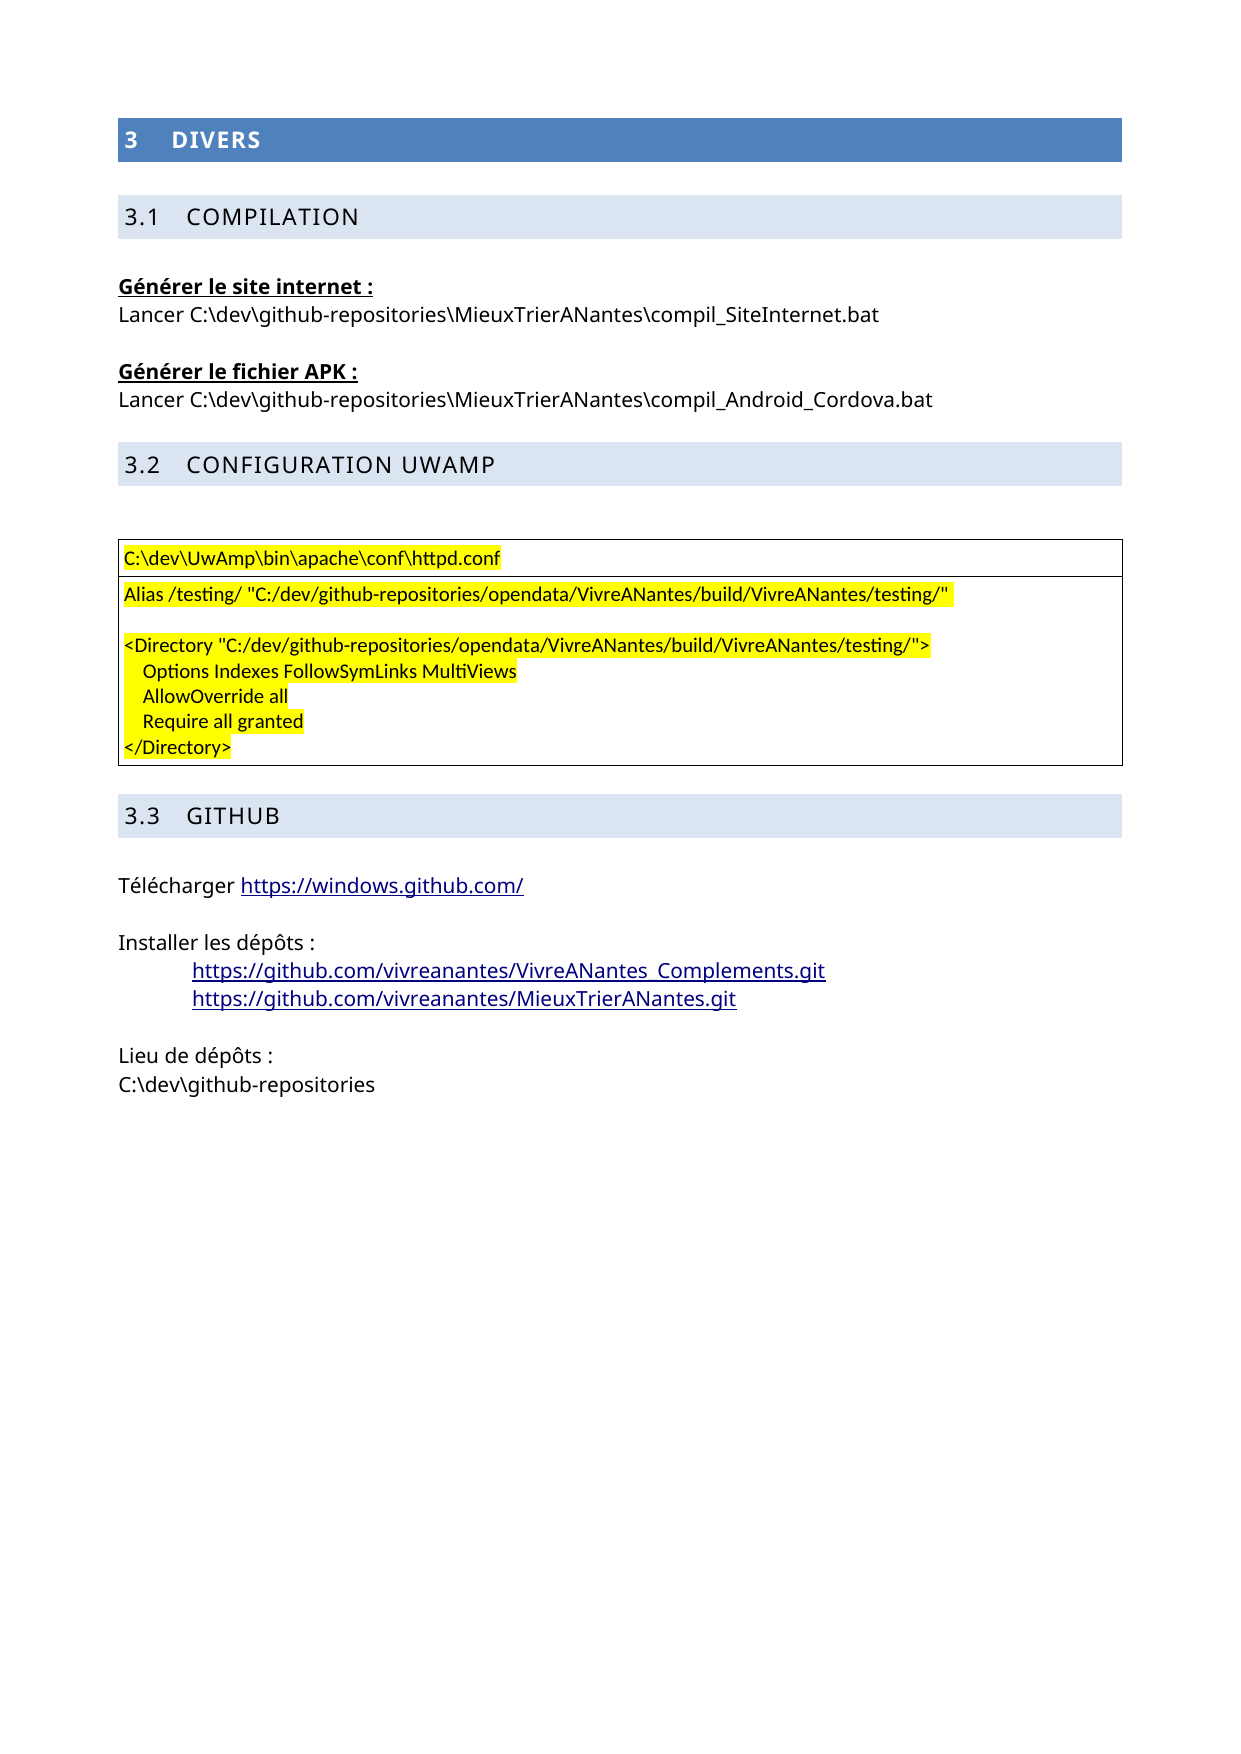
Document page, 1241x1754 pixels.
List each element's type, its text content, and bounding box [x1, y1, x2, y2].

text C:\dev\github-repositories [118, 1070, 1122, 1098]
text Télécharger https://windows.github.com/ [118, 871, 1122, 899]
text Lancer C:\dev\github-repositories\MieuxTrierANantes\compil_SiteInternet.bat [118, 300, 1122, 329]
text Lieu de dépôts : [118, 1041, 1122, 1070]
subtitle Configuration UWamp [124, 449, 1116, 480]
text Générer le fichier APK : [118, 357, 1122, 386]
subtitle Compilation [124, 201, 1116, 232]
text Lancer C:\dev\github-repositories\MieuxTrierANantes\compil_Android_Cordova.bat [118, 386, 1122, 414]
subtitle Divers [124, 124, 1116, 156]
table_header C:\dev\UwAmp\bin\apache\conf\httpd.conf [119, 540, 1122, 576]
text https://github.com/vivreanantes/MieuxTrierANantes.git [118, 984, 1122, 1013]
subtitle GitHub [124, 800, 1116, 831]
text https://github.com/vivreanantes/VivreANantes_Complements.git [118, 956, 1122, 984]
text Installer les dépôts : [118, 928, 1122, 956]
table_cell Alias /testing/ "C:/dev/github-repositories/opendata/VivreANantes/build/VivreANantes/testing/" <Directory "C:/dev/github-repositories/opendata/VivreANantes/build/VivreANantes/testing/"> Options Indexes FollowSymLinks MultiViews AllowOverride all Require all granted </Directory> [119, 577, 1122, 765]
text Générer le site internet : [118, 272, 1122, 300]
